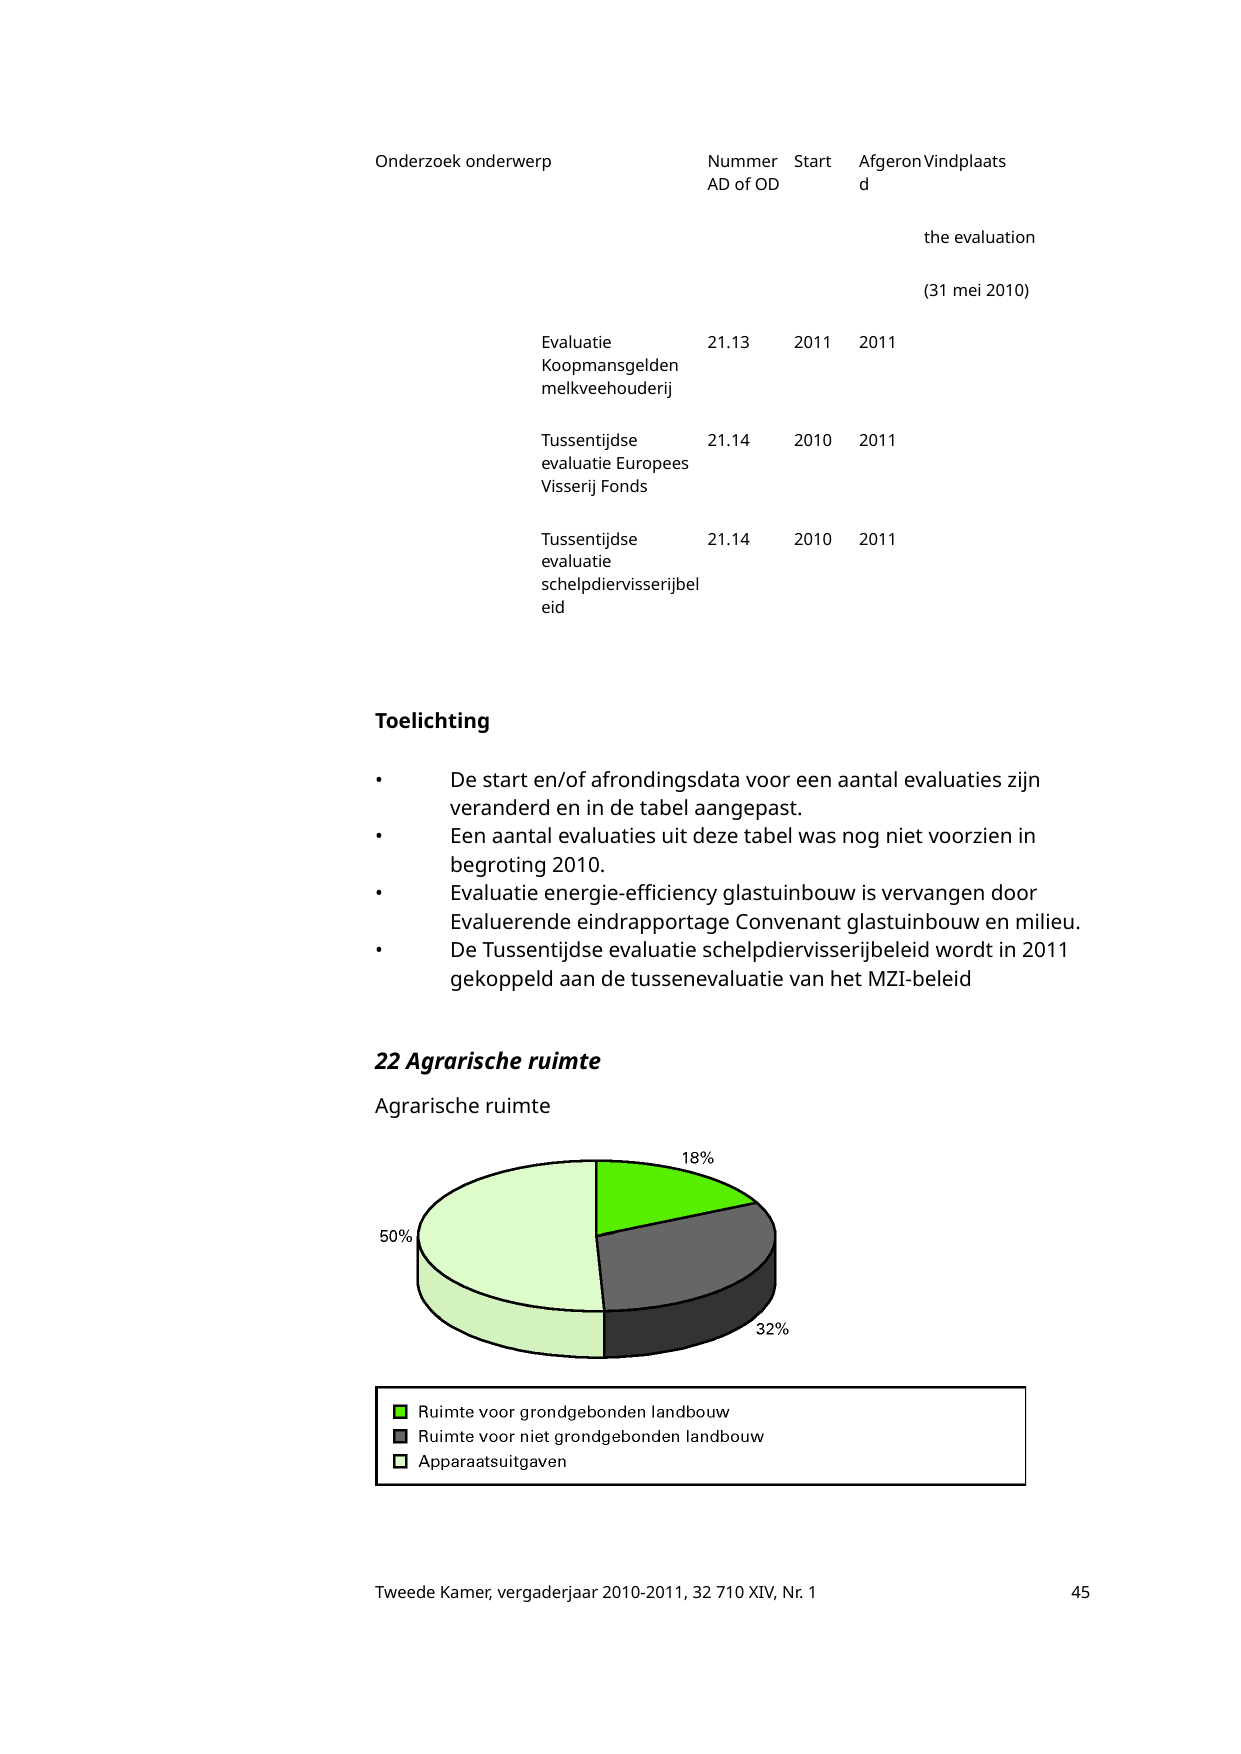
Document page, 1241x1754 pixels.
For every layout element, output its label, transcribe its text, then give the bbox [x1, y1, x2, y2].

table_cell 2011 [859, 527, 924, 648]
table_cell [924, 527, 1090, 648]
table_cell Tussentijdse evaluatie schelpdiervisserijbeleid [541, 527, 707, 648]
table_cell Evaluatie Koopmansgelden melkveehouderij [541, 331, 707, 429]
list Een aantal evaluaties uit deze tabel was nog niet voorzien in begroting 2010. [375, 822, 1090, 878]
table_cell 2011 [794, 331, 859, 429]
table_cell 2011 [859, 429, 924, 527]
table_header Afgerond [859, 150, 924, 225]
table_cell [707, 225, 794, 331]
table_cell the evaluation (31 mei 2010) [924, 225, 1090, 331]
text Agrarische ruimte [375, 1091, 1090, 1119]
subtitle 22 Agrarische ruimte [375, 1045, 1090, 1076]
table_cell [859, 225, 924, 331]
table_cell [375, 429, 541, 527]
list Evaluatie energie-efficiency glastuinbouw is vervangen door Evaluerende eindrapportage Convenant glastuinbouw en milieu. [375, 878, 1090, 935]
table_cell [375, 225, 541, 331]
table_cell 2010 [794, 527, 859, 648]
table_header Start [794, 150, 859, 225]
table_cell [924, 429, 1090, 527]
table_header Onderzoek onderwerp [375, 150, 707, 225]
table_header Vindplaats [924, 150, 1090, 225]
table_cell [375, 331, 541, 429]
table_cell [924, 331, 1090, 429]
table_cell 21.13 [707, 331, 794, 429]
table_cell [541, 225, 707, 331]
table_cell 21.14 [707, 527, 794, 648]
table_cell [794, 225, 859, 331]
table_header Nummer AD of OD [707, 150, 794, 225]
table_cell 2011 [859, 331, 924, 429]
list De start en/of afrondingsdata voor een aantal evaluaties zijn veranderd en in de tabel aangepast. [375, 765, 1090, 822]
table_cell 21.14 [707, 429, 794, 527]
table_cell [375, 527, 541, 648]
text Toelichting [375, 706, 1090, 735]
list De Tussentijdse evaluatie schelpdiervisserijbeleid wordt in 2011 gekoppeld aan de tussenevaluatie van het MZI-beleid [375, 935, 1090, 992]
picture [375, 1149, 1027, 1486]
table_cell 2010 [794, 429, 859, 527]
table_cell Tussentijdse evaluatie Europees Visserij Fonds [541, 429, 707, 527]
